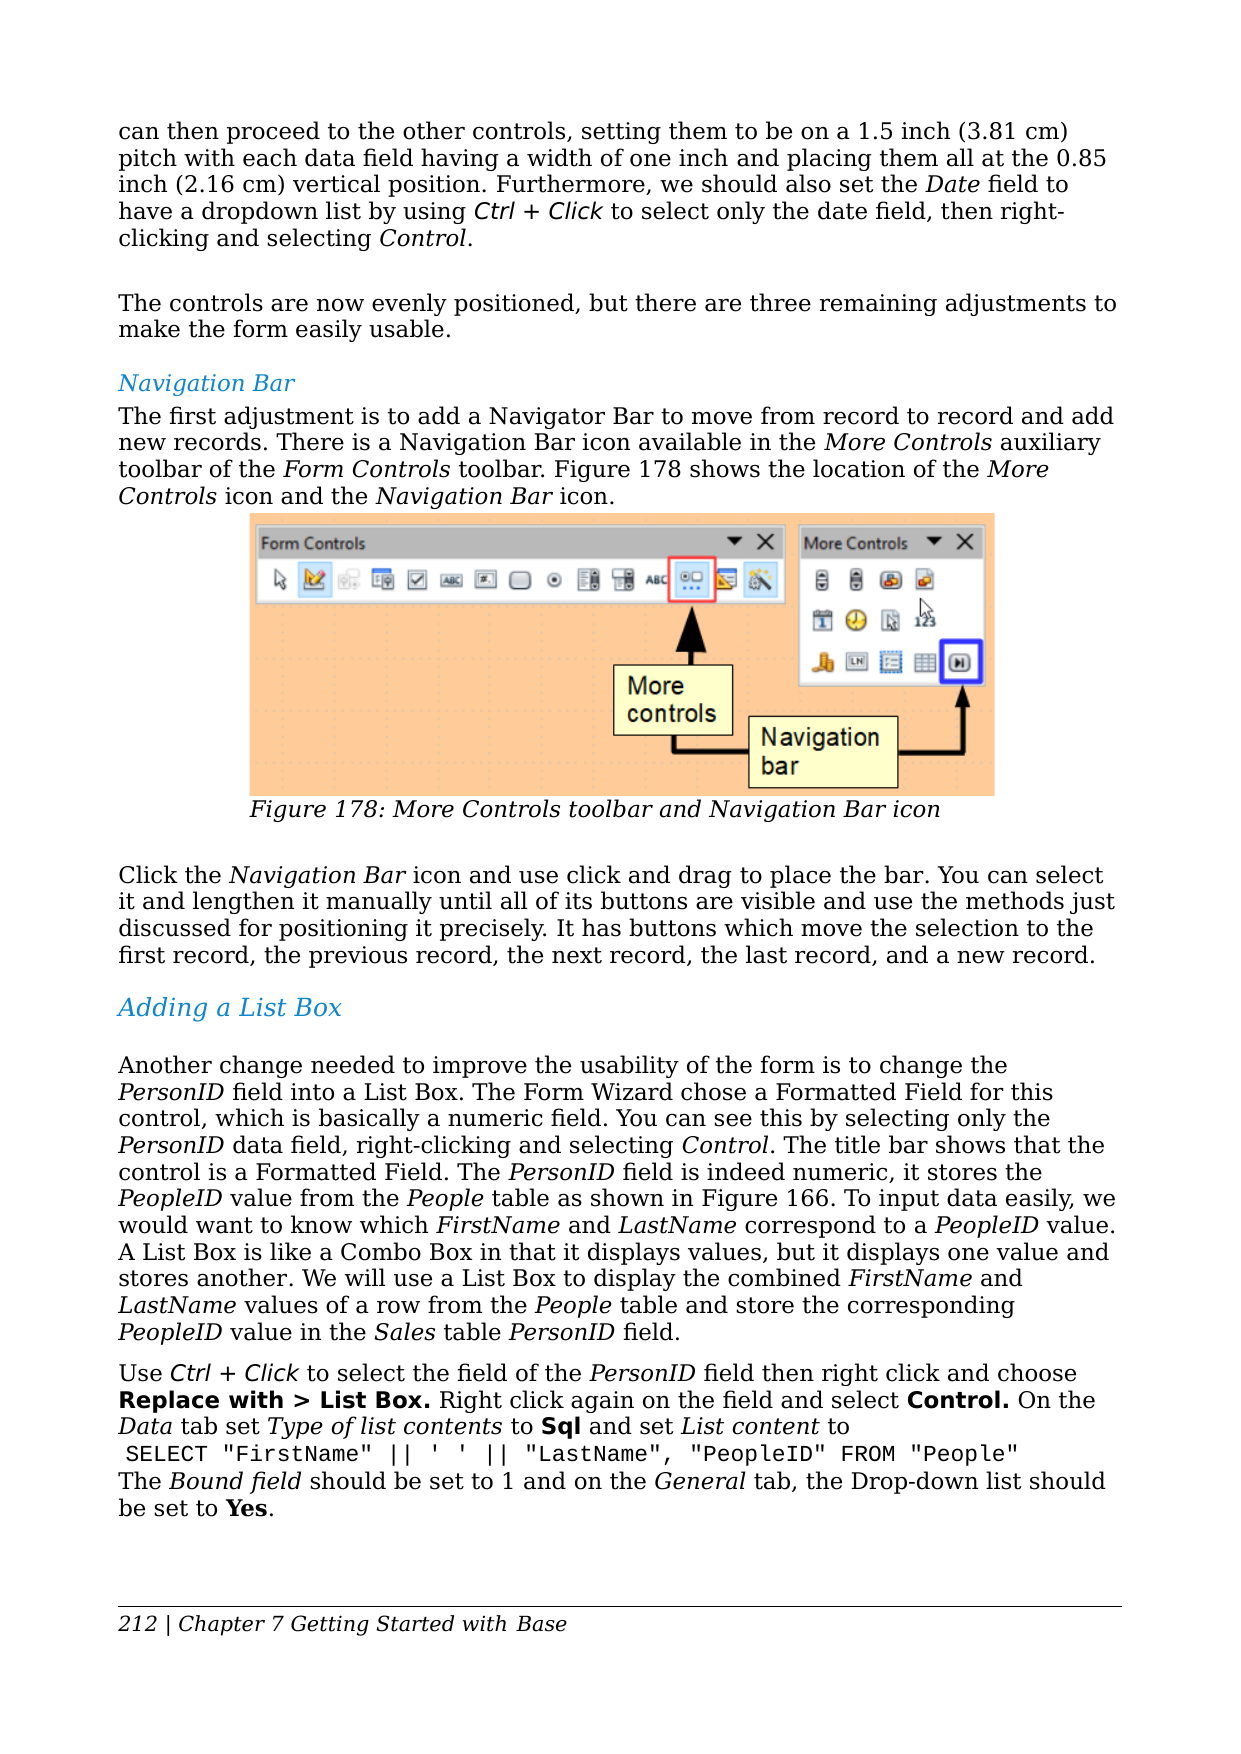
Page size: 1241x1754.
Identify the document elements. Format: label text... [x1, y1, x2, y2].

picture [249, 513, 995, 796]
text The controls are now evenly positioned, but there are three remaining adjustments to make the form easily usable. [118, 290, 1122, 343]
subtitle Adding a List Box [118, 993, 1122, 1022]
text The first adjustment is to add a Navigator Bar to move from record to record and add new records. There is a Navigation Bar icon available in the More Controls auxiliary toolbar of the Form Controls toolbar. Figure 178 shows the location of the More Controls icon and the Navigation Bar icon. [118, 403, 1122, 509]
text Figure 178: More Controls toolbar and Navigation Bar icon [249, 796, 994, 823]
text Another change needed to improve the usability of the form is to change the PersonID field into a List Box. The Form Wizard chose a Formatted Field for this control, which is basically a numeric field. You can see this by selecting only the PersonID data field, right-clicking and selecting Control. The title bar shows that the control is a Formatted Field. The PersonID field is indeed numeric, it stores the PeopleID value from the People table as shown in Figure 166. To input data easily, we would want to know which FirstName and LastName correspond to a PeopleID value. A List Box is like a Combo Box in that it displays values, but it displays one value and stores another. We will use a List Box to display the combined FirstName and LastName values of a row from the People table and store the corresponding PeopleID value in the Sales table PersonID field. [118, 1052, 1122, 1345]
text Use Ctrl + Click to select the field of the PersonID field then right click and choose Replace with > List Box. Right click again on the field and select Control. On the Data tab set Type of list contents to Sql and set List content to SELECT "FirstName" || ' ' || "LastName", "PeopleID" FROM "People" The Bound field should be set to 1 and on the General tab, the Drop-down list should be set to Yes. [118, 1360, 1122, 1522]
text Click the Navigation Bar icon and use click and drag to place the bar. You can select it and lengthen it manually until all of its buttons are visible and use the methods just discussed for positioning it precisely. It has buttons which move the selection to the first record, the previous record, the next record, the last record, and a new record. [118, 862, 1122, 968]
subtitle Navigation Bar [118, 370, 1122, 396]
text can then proceed to the other controls, setting them to be on a 1.5 inch (3.81 cm) pitch with each data field having a width of one inch and placing them all at the 0.85 inch (2.16 cm) vertical position. Furthermore, we should also set the Date field to have a dropdown list by using Ctrl + Click to select only the date field, then right-clicking and selecting Control. [118, 118, 1122, 251]
